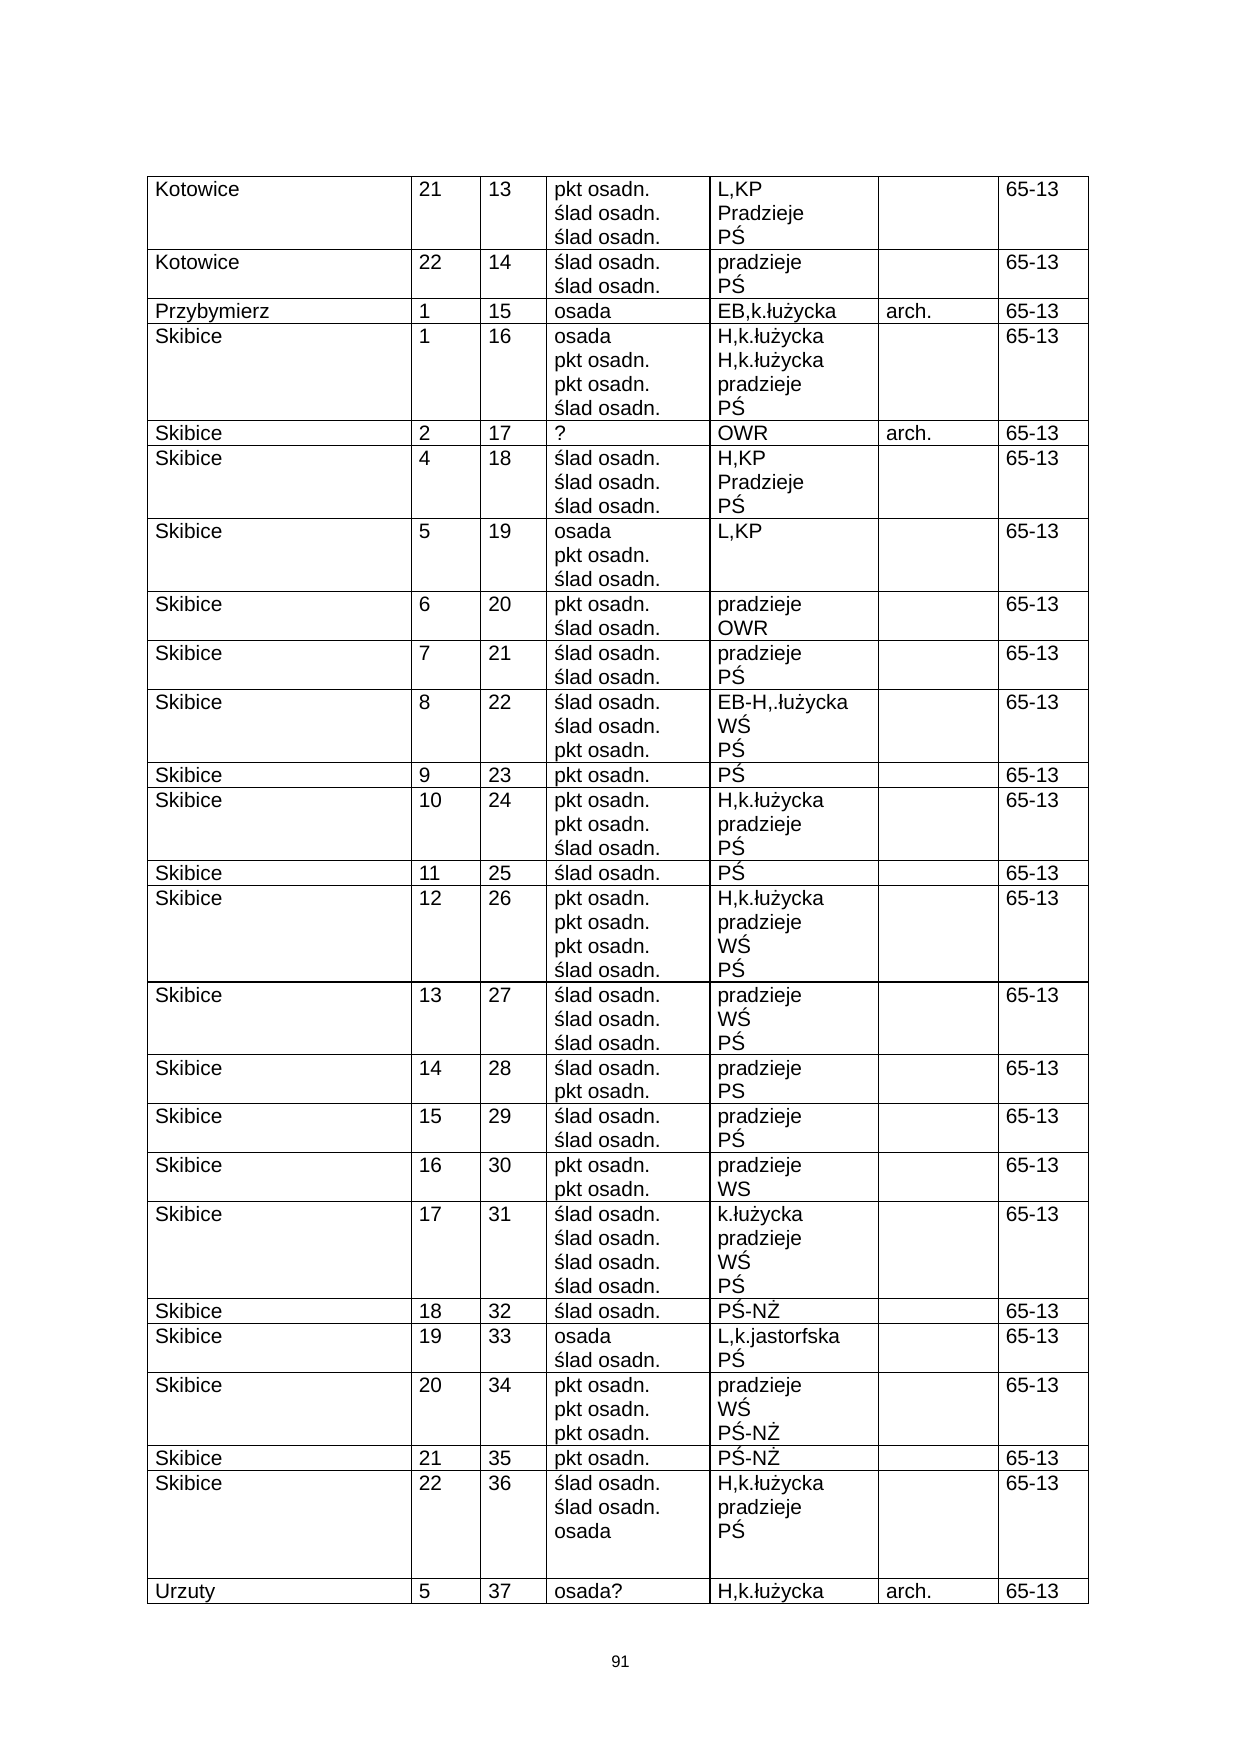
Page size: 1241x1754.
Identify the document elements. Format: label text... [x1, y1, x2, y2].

table_cell 20 [481, 592, 546, 640]
table_cell [879, 1153, 998, 1201]
table_cell 21 [412, 1446, 480, 1470]
table_cell 2 [412, 421, 480, 445]
table_cell 65-13 [999, 1373, 1088, 1445]
table_cell Skibice [148, 1299, 411, 1323]
table_cell [879, 250, 998, 298]
table_cell H,KP Pradzieje PŚ [711, 446, 878, 518]
table_cell Skibice [148, 1446, 411, 1470]
table_cell [879, 1055, 998, 1103]
table_cell pradzieje OWR [711, 592, 878, 640]
table_cell 17 [412, 1202, 480, 1298]
table_cell 21 [412, 177, 480, 249]
table_cell Skibice [148, 788, 411, 859]
table_cell 31 [481, 1202, 546, 1298]
table_cell EB-H,.łużycka WŚ PŚ [711, 690, 878, 762]
table_cell Skibice [148, 1202, 411, 1298]
table_cell OWR [711, 421, 878, 445]
table_cell [879, 886, 998, 981]
table_cell L,KP [711, 519, 878, 591]
table_cell [879, 788, 998, 859]
table_cell [879, 641, 998, 689]
table_cell 65-13 [999, 690, 1088, 762]
table_cell PŚ [711, 763, 878, 787]
table_cell pradzieje WŚ PŚ-NŻ [711, 1373, 878, 1445]
table_cell 65-13 [999, 421, 1088, 445]
table_cell ślad osadn. pkt osadn. [547, 1055, 709, 1103]
table_cell 65-13 [999, 446, 1088, 518]
table_cell pkt osadn. [547, 763, 709, 787]
table_cell [879, 519, 998, 591]
table_cell Urzuty [148, 1579, 411, 1603]
table_cell ślad osadn. [547, 861, 709, 884]
table_cell ślad osadn. [547, 1299, 709, 1323]
table_cell pkt osadn. [547, 1446, 709, 1470]
table_cell pkt osadn. pkt osadn. ślad osadn. [547, 788, 709, 859]
table_cell [879, 1299, 998, 1323]
table_cell 65-13 [999, 1104, 1088, 1152]
table_cell H,k.łużycka H,k.łużycka pradzieje PŚ [711, 324, 878, 420]
table_cell 26 [481, 886, 546, 981]
table_cell 15 [481, 299, 546, 323]
table_cell 35 [481, 1446, 546, 1470]
table_cell [879, 1202, 998, 1298]
table_cell Skibice [148, 421, 411, 445]
table_cell 12 [412, 886, 480, 981]
table_cell 65-13 [999, 886, 1088, 981]
table_cell 65-13 [999, 177, 1088, 249]
table_cell 6 [412, 592, 480, 640]
table_cell osada pkt osadn. ślad osadn. [547, 519, 709, 591]
table_cell 24 [481, 788, 546, 859]
table_cell 4 [412, 446, 480, 518]
table_cell arch. [879, 299, 998, 323]
table_cell Skibice [148, 324, 411, 420]
table_cell 65-13 [999, 592, 1088, 640]
table_cell Skibice [148, 1055, 411, 1103]
table_cell H,k.łużycka pradzieje WŚ PŚ [711, 886, 878, 981]
table_cell k.łużycka pradzieje WŚ PŚ [711, 1202, 878, 1298]
table_cell [879, 1446, 998, 1470]
table_cell L,k.jastorfska PŚ [711, 1324, 878, 1372]
table_cell 65-13 [999, 519, 1088, 591]
table_cell 11 [412, 861, 480, 884]
table_cell 1 [412, 324, 480, 420]
table_cell 65-13 [999, 1055, 1088, 1103]
table_cell osada ślad osadn. [547, 1324, 709, 1372]
table_cell ślad osadn. ślad osadn. [547, 641, 709, 689]
table_cell Skibice [148, 592, 411, 640]
table_cell ślad osadn. ślad osadn. osada [547, 1471, 709, 1578]
table_cell EB,k.łużycka [711, 299, 878, 323]
table_cell 15 [412, 1104, 480, 1152]
table_cell 23 [481, 763, 546, 787]
table_cell pradzieje WS [711, 1153, 878, 1201]
table_cell 22 [412, 1471, 480, 1578]
table_cell 5 [412, 1579, 480, 1603]
table_cell 14 [412, 1055, 480, 1103]
table_cell Skibice [148, 690, 411, 762]
table_cell [879, 861, 998, 884]
table_cell [879, 763, 998, 787]
table_cell [879, 592, 998, 640]
table_cell 65-13 [999, 324, 1088, 420]
table_cell pradzieje PS [711, 1055, 878, 1103]
table_cell 65-13 [999, 299, 1088, 323]
table_cell 18 [481, 446, 546, 518]
table_cell ślad osadn. ślad osadn. pkt osadn. [547, 690, 709, 762]
table_cell Kotowice [148, 177, 411, 249]
table_cell 19 [412, 1324, 480, 1372]
table_cell PŚ [711, 861, 878, 884]
table_cell 65-13 [999, 641, 1088, 689]
table_cell Skibice [148, 1471, 411, 1578]
table_cell 30 [481, 1153, 546, 1201]
table_cell 10 [412, 788, 480, 859]
table_cell Przybymierz [148, 299, 411, 323]
table_cell Skibice [148, 1104, 411, 1152]
table_cell H,k.łużycka pradzieje PŚ [711, 788, 878, 859]
table_cell pkt osadn. pkt osadn. pkt osadn. [547, 1373, 709, 1445]
table_cell [879, 983, 998, 1054]
table_cell 65-13 [999, 1446, 1088, 1470]
table_cell Kotowice [148, 250, 411, 298]
table_cell Skibice [148, 1324, 411, 1372]
table_cell 29 [481, 1104, 546, 1152]
table_cell 22 [481, 690, 546, 762]
table_cell pkt osadn. pkt osadn. [547, 1153, 709, 1201]
table_cell 65-13 [999, 1202, 1088, 1298]
table_cell PŚ-NŻ [711, 1299, 878, 1323]
table_cell [879, 1471, 998, 1578]
table_cell 16 [481, 324, 546, 420]
table_cell 17 [481, 421, 546, 445]
table_cell [879, 446, 998, 518]
table_cell Skibice [148, 641, 411, 689]
table_cell ślad osadn. ślad osadn. [547, 1104, 709, 1152]
table_cell Skibice [148, 861, 411, 884]
table_cell Skibice [148, 1153, 411, 1201]
table_cell 65-13 [999, 1471, 1088, 1578]
table_cell ślad osadn. ślad osadn. ślad osadn. [547, 983, 709, 1054]
table_cell [879, 177, 998, 249]
table_cell PŚ-NŻ [711, 1446, 878, 1470]
table_cell ślad osadn. ślad osadn. [547, 250, 709, 298]
table_cell H,k.łużycka pradzieje PŚ [711, 1471, 878, 1578]
table_cell pradzieje PŚ [711, 641, 878, 689]
table_cell 8 [412, 690, 480, 762]
table_cell osada? [547, 1579, 709, 1603]
table_cell [879, 1104, 998, 1152]
table_cell 18 [412, 1299, 480, 1323]
table_cell 19 [481, 519, 546, 591]
table_cell 65-13 [999, 1153, 1088, 1201]
table_cell 25 [481, 861, 546, 884]
table_cell [879, 690, 998, 762]
table_cell [879, 324, 998, 420]
table_cell 65-13 [999, 788, 1088, 859]
table_cell 65-13 [999, 1579, 1088, 1603]
table_cell L,KP Pradzieje PŚ [711, 177, 878, 249]
table_cell 16 [412, 1153, 480, 1201]
table_cell Skibice [148, 1373, 411, 1445]
table_cell pradzieje PŚ [711, 250, 878, 298]
table_cell 65-13 [999, 1299, 1088, 1323]
table_cell 65-13 [999, 983, 1088, 1054]
table_cell 5 [412, 519, 480, 591]
table_cell Skibice [148, 983, 411, 1054]
table_cell 65-13 [999, 861, 1088, 884]
table_cell 14 [481, 250, 546, 298]
table_cell ślad osadn. ślad osadn. ślad osadn. ślad osadn. [547, 1202, 709, 1298]
table_cell 13 [412, 983, 480, 1054]
table_cell 28 [481, 1055, 546, 1103]
table_cell 32 [481, 1299, 546, 1323]
table_cell osada pkt osadn. pkt osadn. ślad osadn. [547, 324, 709, 420]
table_cell 22 [412, 250, 480, 298]
table_cell 20 [412, 1373, 480, 1445]
table_cell 34 [481, 1373, 546, 1445]
table_cell 36 [481, 1471, 546, 1578]
table_cell Skibice [148, 763, 411, 787]
table_cell arch. [879, 1579, 998, 1603]
table_cell pradzieje WŚ PŚ [711, 983, 878, 1054]
table_cell pradzieje PŚ [711, 1104, 878, 1152]
table_cell arch. [879, 421, 998, 445]
table_cell Skibice [148, 519, 411, 591]
table_cell [879, 1373, 998, 1445]
table_cell 33 [481, 1324, 546, 1372]
table_cell ślad osadn. ślad osadn. ślad osadn. [547, 446, 709, 518]
table_cell pkt osadn. ślad osadn. ślad osadn. [547, 177, 709, 249]
table_cell 65-13 [999, 1324, 1088, 1372]
table_cell Skibice [148, 446, 411, 518]
table_cell 65-13 [999, 763, 1088, 787]
table_cell 21 [481, 641, 546, 689]
table_cell Skibice [148, 886, 411, 981]
table_cell 1 [412, 299, 480, 323]
table_cell pkt osadn. ślad osadn. [547, 592, 709, 640]
table_cell pkt osadn. pkt osadn. pkt osadn. ślad osadn. [547, 886, 709, 981]
table_cell ? [547, 421, 709, 445]
table_cell 37 [481, 1579, 546, 1603]
table_cell H,k.łużycka [711, 1579, 878, 1603]
table_cell 7 [412, 641, 480, 689]
table_cell osada [547, 299, 709, 323]
table_cell 13 [481, 177, 546, 249]
table_cell [879, 1324, 998, 1372]
table_cell 27 [481, 983, 546, 1054]
table_cell 65-13 [999, 250, 1088, 298]
table_cell 9 [412, 763, 480, 787]
